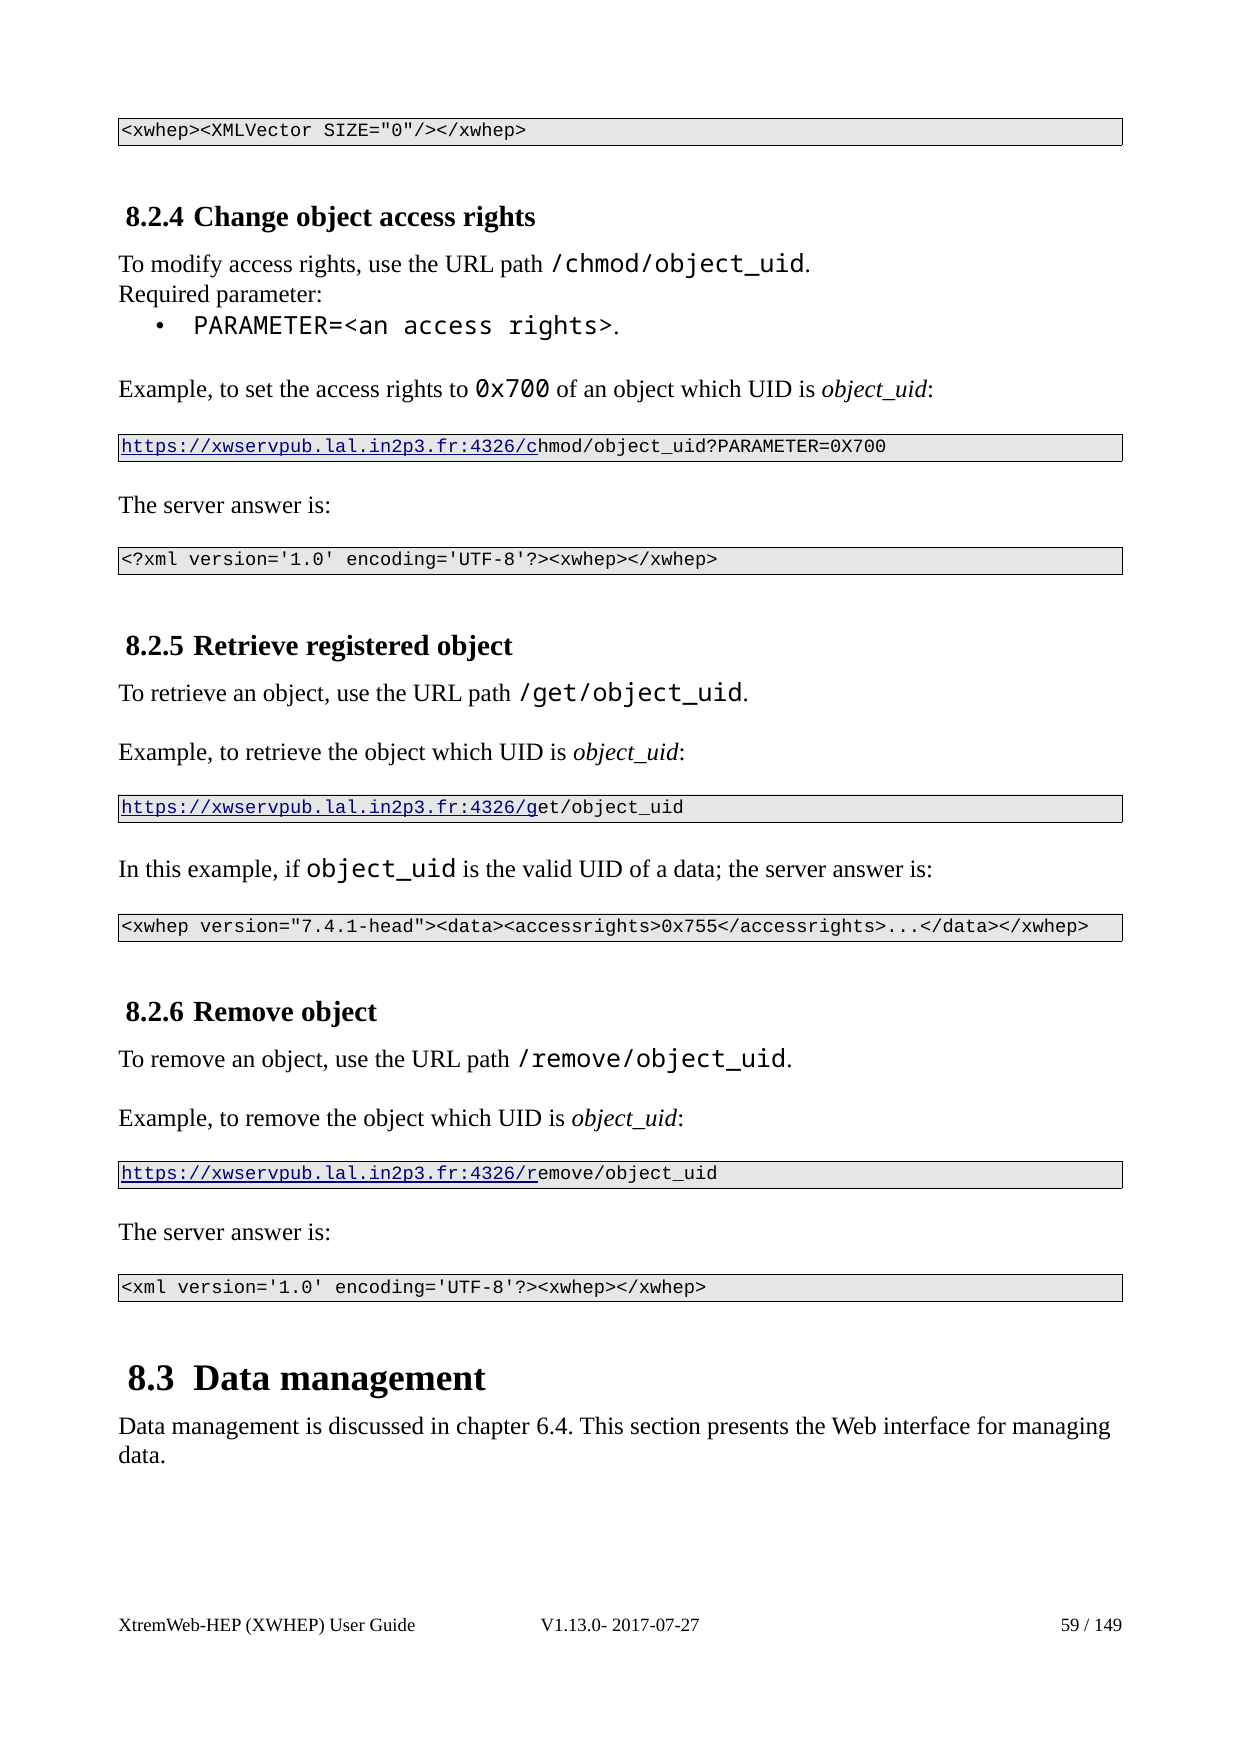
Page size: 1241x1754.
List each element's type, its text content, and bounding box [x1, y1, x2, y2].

text <xml version='1.0' encoding='UTF-8'?><xwhep></xwhep> [119, 1275, 1122, 1301]
text Required parameter: [118, 279, 1122, 308]
text In this example, if object_uid is the valid UID of a data; the server answer is: [118, 851, 1122, 885]
list PARAMETER=<an access rights>. [156, 308, 1122, 342]
text <xwhep><XMLVector SIZE="0"/></xwhep> [119, 119, 1122, 145]
text To retrieve an object, use the URL path /get/object_uid. [118, 674, 1122, 708]
subtitle Data management [118, 1355, 1122, 1398]
text The server answer is: [118, 490, 1122, 518]
text Example, to set the access rights to 0x700 of an object which UID is object_uid: [118, 371, 1122, 405]
text Example, to remove the object which UID is object_uid: [118, 1103, 1122, 1132]
subtitle Remove object [118, 994, 1122, 1028]
text https://xwservpub.lal.in2p3.fr:4326/get/object_uid [119, 796, 1122, 822]
subtitle Retrieve registered object [118, 628, 1122, 662]
text To remove an object, use the URL path /remove/object_uid. [118, 1041, 1122, 1074]
text The server answer is: [118, 1217, 1122, 1246]
text <xwhep version="7.4.1-head"><data><accessrights>0x755</accessrights>...</data></xwhep> [119, 915, 1122, 941]
text https://xwservpub.lal.in2p3.fr:4326/chmod/object_uid?PARAMETER=0X700 [119, 435, 1122, 461]
text Example, to retrieve the object which UID is object_uid: [118, 737, 1122, 766]
subtitle Change object access rights [118, 199, 1122, 233]
text https://xwservpub.lal.in2p3.fr:4326/remove/object_uid [119, 1162, 1122, 1188]
text Data management is discussed in chapter 6.4. This section presents the Web interface for managing data. [118, 1411, 1122, 1468]
text <?xml version='1.0' encoding='UTF-8'?><xwhep></xwhep> [119, 548, 1122, 574]
text To modify access rights, use the URL path /chmod/object_uid. [118, 245, 1122, 279]
